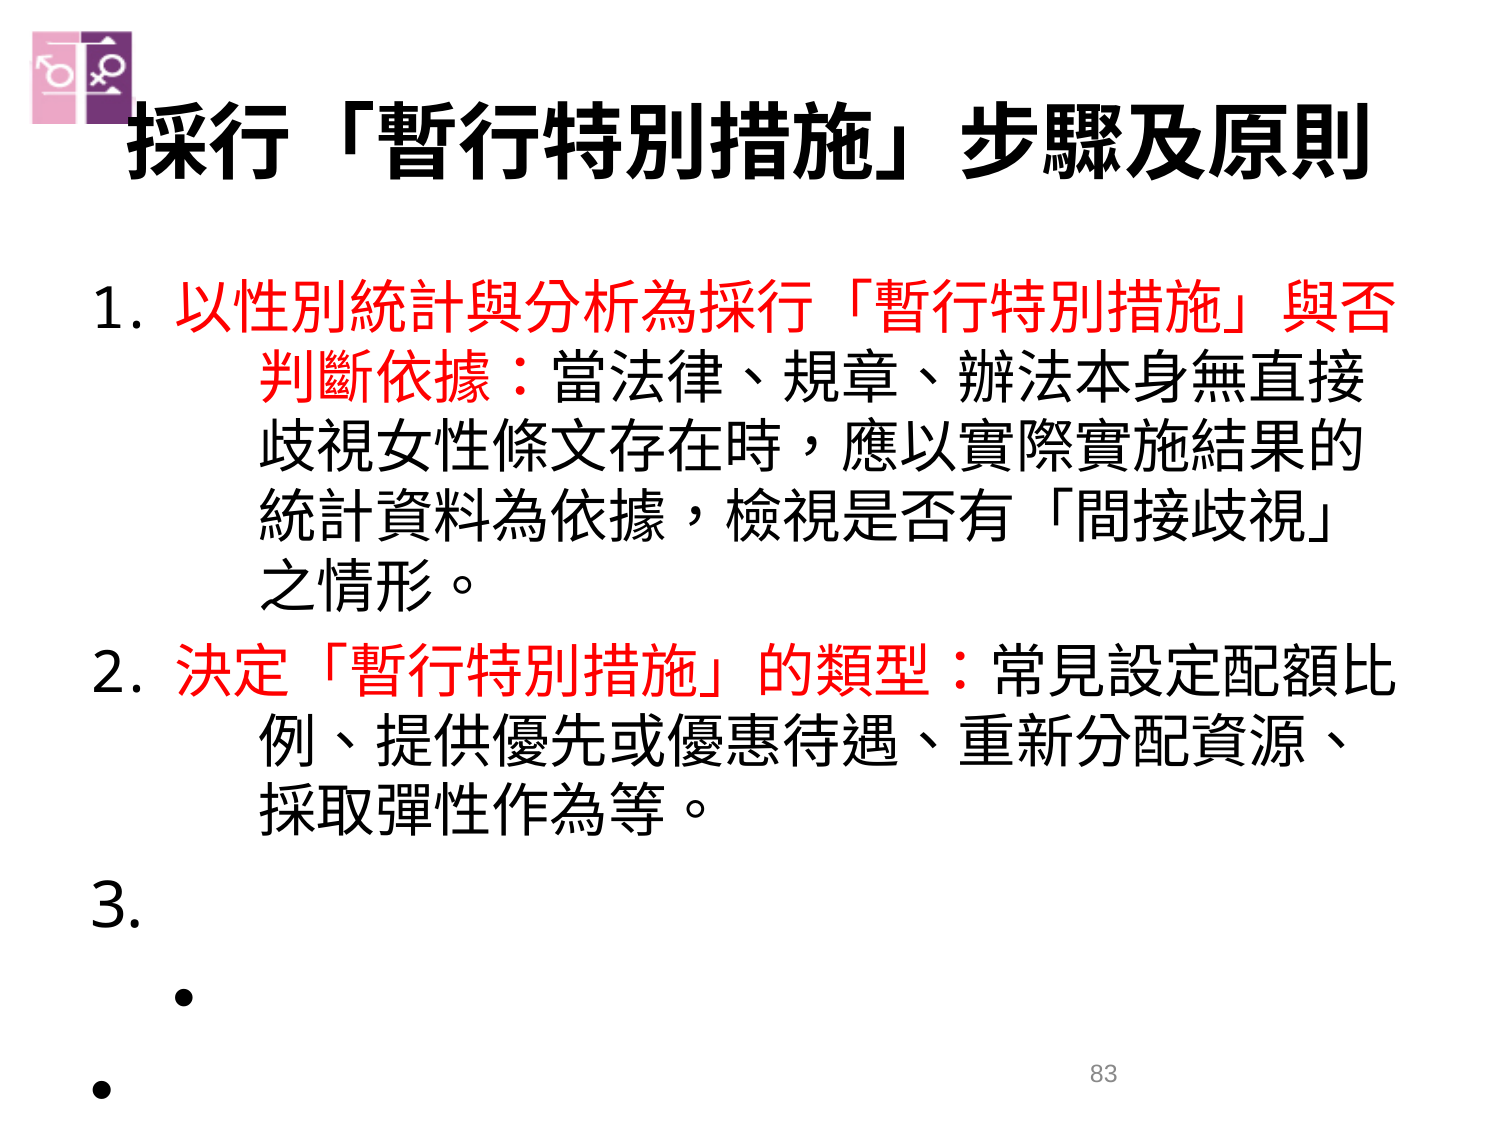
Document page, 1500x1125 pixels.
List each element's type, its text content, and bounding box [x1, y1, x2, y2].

title 採行「暫行特別措施」步驟及原則 [75, 45, 1426, 233]
text_box 83 [1074, 1042, 1426, 1103]
list 以性別統計與分析為採行「暫行特別措施」與否判斷依據：當法律、規章、辦法本身無直接歧視女性條文存在時，應以實際實施結果的統計資料為依據，檢視是否有「間接歧視」之情形。 決定「暫行特別措施」的類型：常見設定配額比例、提供優先或優惠待遇、重新分配資源、採取彈性作為等。 [75, 262, 1426, 1005]
